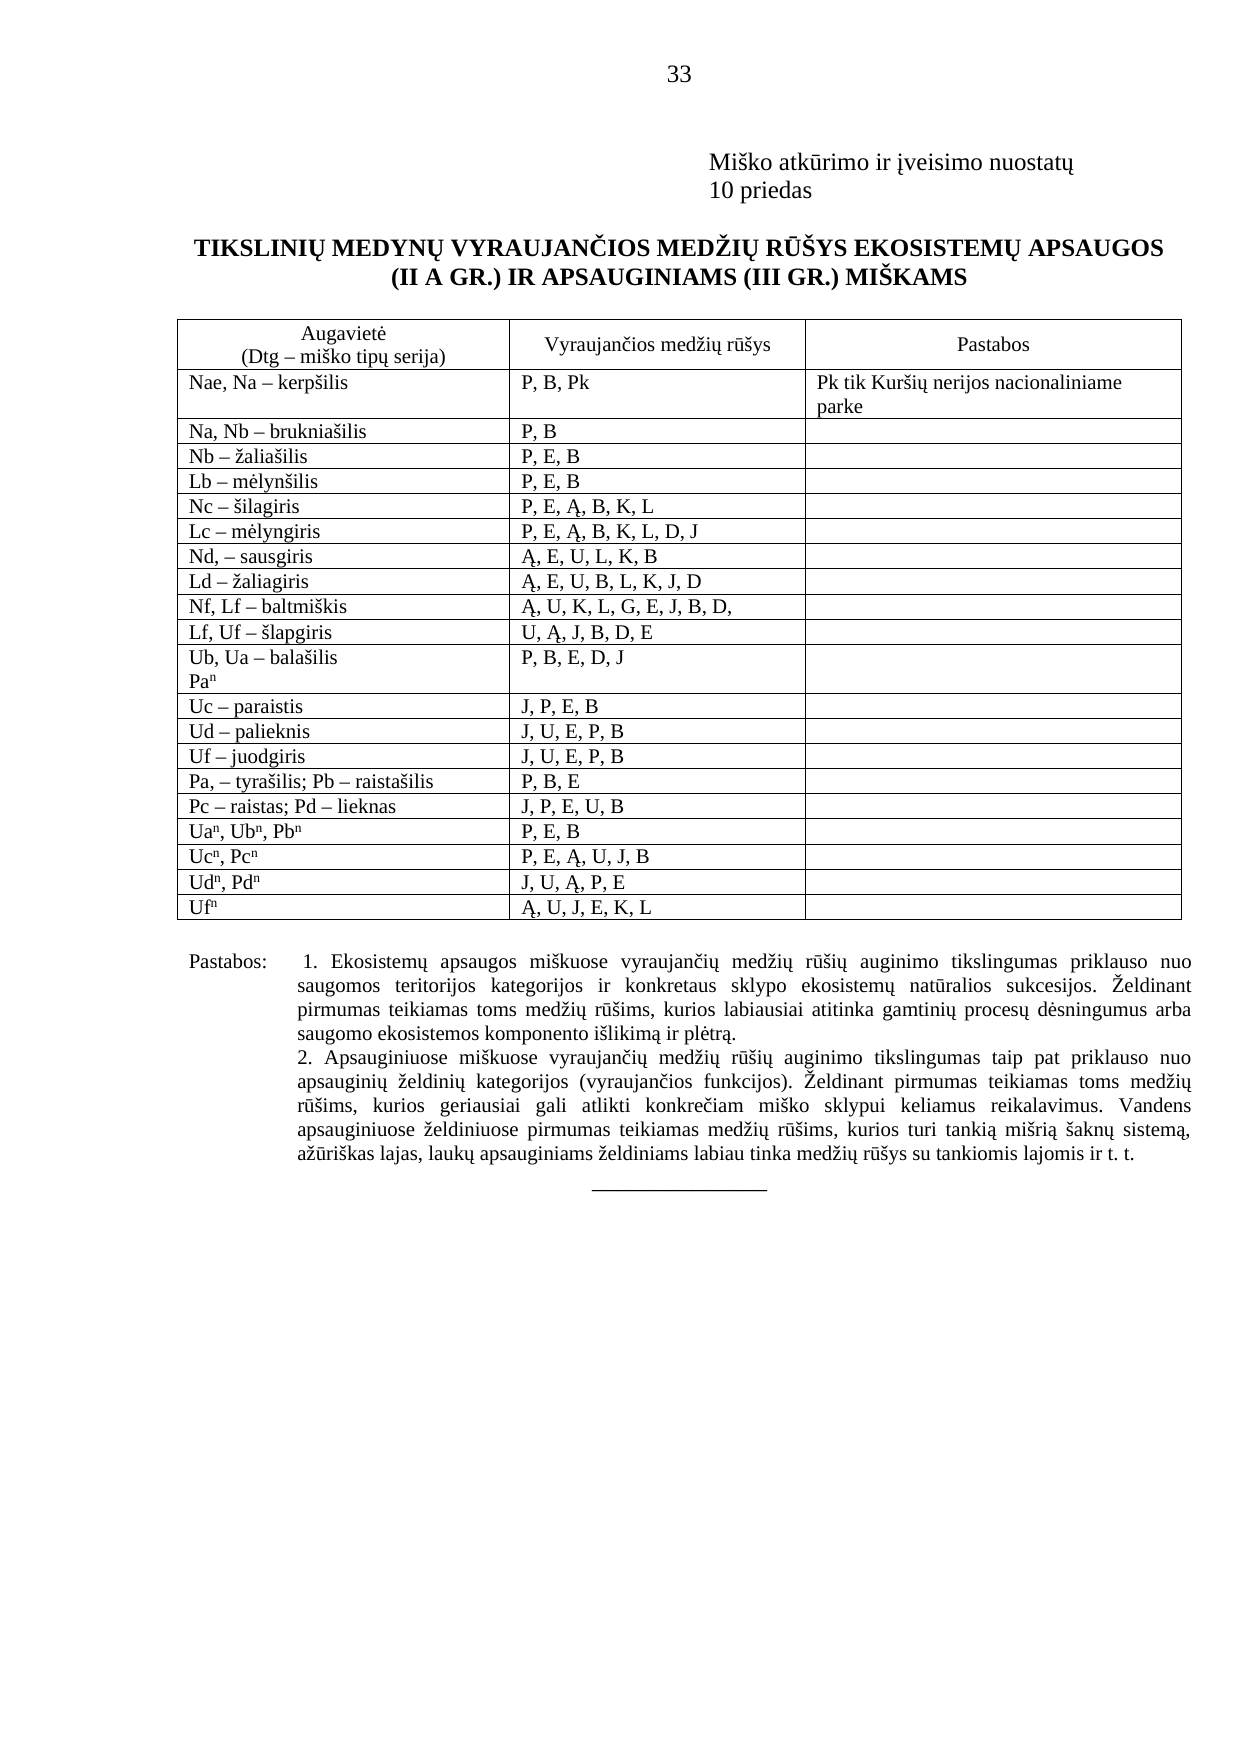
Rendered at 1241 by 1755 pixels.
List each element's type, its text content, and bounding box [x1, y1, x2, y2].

table_cell Nb – žaliašilis [178, 444, 509, 468]
table_cell Pk tik Kuršių nerijos nacionaliniame parke [806, 370, 1181, 418]
table_cell Na, Nb – brukniašilis [178, 419, 509, 443]
table_cell Lc – mėlyngiris [178, 519, 509, 543]
table_header Pastabos [806, 320, 1181, 368]
table_cell Pc – raistas; Pd – lieknas [178, 794, 509, 818]
table_header 1. Ekosistemų apsaugos miškuose vyraujančių medžių rūšių auginimo tikslingumas priklauso nuo saugomos teritorijos kategorijos ir konkretaus sklypo ekosistemų natūralios sukcesijos. Želdinant pirmumas teikiamas toms medžių rūšims, kurios labiausiai atitinka gamtinių procesų dėsningumus arba saugomo ekosistemos komponento išlikimą ir plėtrą. 2. Apsauginiuose miškuose vyraujančių medžių rūšių auginimo tikslingumas taip pat priklauso nuo apsauginių želdinių kategorijos (vyraujančios funkcijos). Želdinant pirmumas teikiamas toms medžių rūšims, kurios geriausiai gali atlikti konkrečiam miško sklypui keliamus reikalavimus. Vandens apsauginiuose želdiniuose pirmumas teikiamas medžių rūšims, kurios turi tankią mišrią šaknų sistemą, ažūriškas lajas, laukų apsauginiams želdiniams labiau tinka medžių rūšys su tankiomis lajomis ir t. t. [286, 949, 1204, 1165]
table_cell Ufn [178, 895, 509, 919]
table_cell [806, 419, 1181, 443]
table_cell J, P, E, B [510, 694, 805, 718]
table_cell P, E, Ą, B, K, L [510, 494, 805, 518]
table_cell Ą, U, J, E, K, L [510, 895, 805, 919]
table_cell Nae, Na – kerpšilis [178, 370, 509, 418]
table_cell [806, 494, 1181, 518]
table_cell Udn, Pdn [178, 870, 509, 894]
table_cell Nd, – sausgiris [178, 544, 509, 568]
table_cell P, E, B [510, 819, 805, 843]
table_header Pastabos: [177, 949, 286, 1165]
table_cell U, Ą, J, B, D, E [510, 620, 805, 644]
table_cell [806, 794, 1181, 818]
table_cell P, B, Pk [510, 370, 805, 418]
table_cell Pa, – tyrašilis; Pb – raistašilis [178, 769, 509, 793]
table_cell [806, 645, 1181, 693]
table_cell P, E, Ą, U, J, B [510, 845, 805, 868]
table_cell J, P, E, U, B [510, 794, 805, 818]
table_cell [806, 845, 1181, 868]
table_cell [806, 544, 1181, 568]
table_cell Uan, Ubn, Pbn [178, 819, 509, 843]
table_header Augavietė (Dtg – miško tipų serija) [178, 320, 509, 368]
table_cell J, U, E, P, B [510, 719, 805, 743]
table_cell Lf, Uf – šlapgiris [178, 620, 509, 644]
table_cell P, E, Ą, B, K, L, D, J [510, 519, 805, 543]
table_cell P, E, B [510, 469, 805, 493]
table_cell Ą, E, U, L, K, B [510, 544, 805, 568]
table_cell [806, 819, 1181, 843]
table_cell Ą, U, K, L, G, E, J, B, D, [510, 595, 805, 618]
table_cell Uf – juodgiris [178, 744, 509, 768]
table_cell [806, 744, 1181, 768]
table_cell [806, 694, 1181, 718]
table_cell J, U, Ą, P, E [510, 870, 805, 894]
text TIKSLINIŲ MEDYNŲ VYRAUJANČIOS MEDŽIŲ RŪŠYS EKOSISTEMŲ APSAUGOS (II A GR.) IR APSAUGINIAMS (III GR.) MIŠKAMS [177, 233, 1181, 291]
text ______________ [177, 1165, 1181, 1194]
table_cell Lb – mėlynšilis [178, 469, 509, 493]
table_cell [806, 595, 1181, 618]
table_cell P, B, E [510, 769, 805, 793]
table_cell [806, 870, 1181, 894]
table_cell Ub, Ua – balašilis Pan [178, 645, 509, 693]
table_cell Ucn, Pcn [178, 845, 509, 868]
table_cell [806, 469, 1181, 493]
table_cell [806, 769, 1181, 793]
table_cell Nc – šilagiris [178, 494, 509, 518]
table_cell [806, 519, 1181, 543]
text 10 priedas [177, 176, 1211, 204]
table_cell Ą, E, U, B, L, K, J, D [510, 569, 805, 593]
table_cell P, E, B [510, 444, 805, 468]
table_cell [806, 620, 1181, 644]
text Miško atkūrimo ir įveisimo nuostatų [177, 147, 1211, 176]
table_cell Ld – žaliagiris [178, 569, 509, 593]
table_cell [806, 569, 1181, 593]
table_cell [806, 444, 1181, 468]
table_cell P, B [510, 419, 805, 443]
table_cell P, B, E, D, J [510, 645, 805, 693]
table_cell Uc – paraistis [178, 694, 509, 718]
table_cell [806, 719, 1181, 743]
table_cell J, U, E, P, B [510, 744, 805, 768]
table_cell Ud – palieknis [178, 719, 509, 743]
table_cell Nf, Lf – baltmiškis [178, 595, 509, 618]
table_cell [806, 895, 1181, 919]
table_header Vyraujančios medžių rūšys [510, 320, 805, 368]
